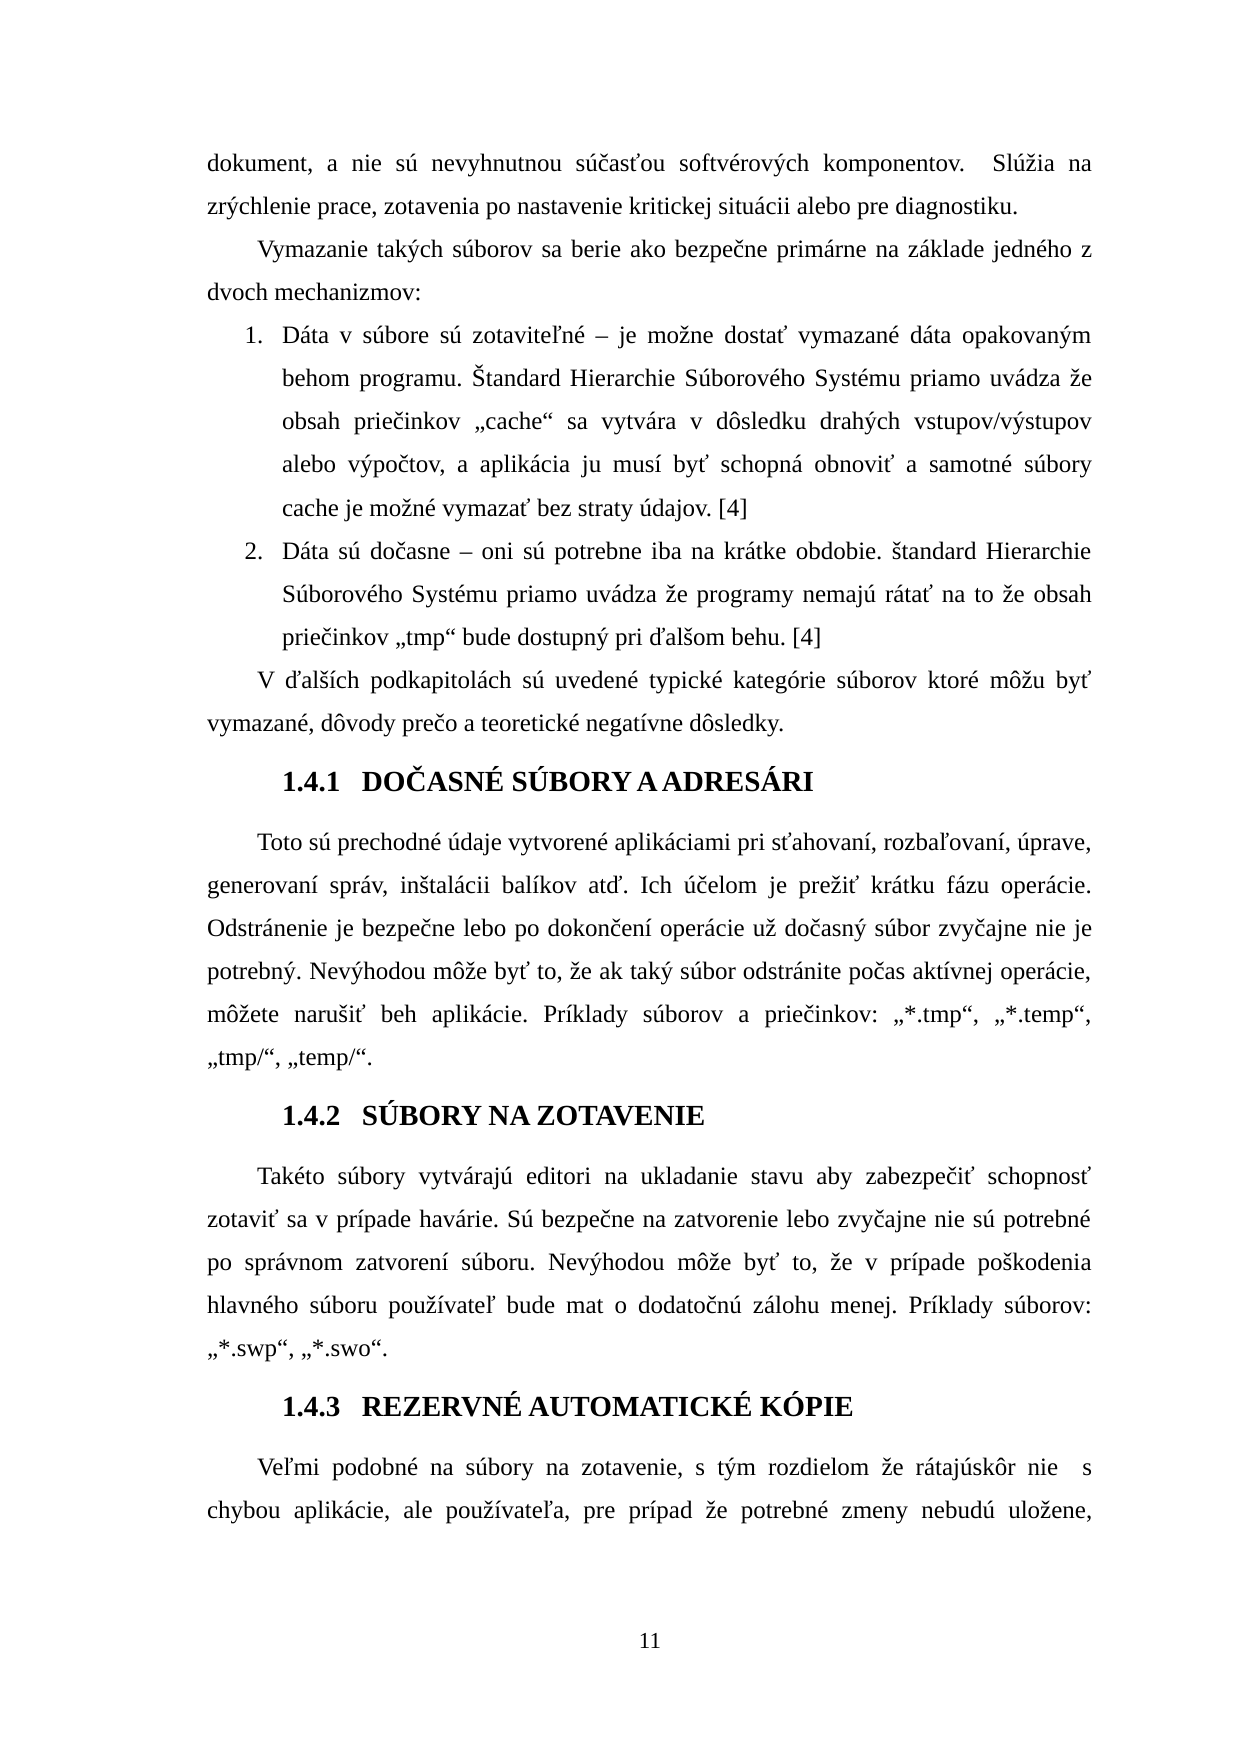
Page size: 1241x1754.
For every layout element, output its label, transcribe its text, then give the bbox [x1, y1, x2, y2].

subtitle Súbory na zotavenie [282, 1098, 1092, 1132]
text Takéto súbory vytvárajú editori na ukladanie stavu aby zabezpečiť schopnosť zotaviť sa v prípade havárie. Sú bezpečne na zatvorenie lebo zvyčajne nie sú potrebné po správnom zatvorení súboru. Nevýhodou môže byť to, že v prípade poškodenia hlavného súboru používateľ bude mat o dodatočnú zálohu menej. Príklady súborov: „*.swp“, „*.swo“. [207, 1161, 1092, 1362]
text Veľmi podobné na súbory na zotavenie, s tým rozdielom že rátajúskôr nie s chybou aplikácie, ale používateľa, pre prípad že potrebné zmeny nebudú uložene, [207, 1452, 1092, 1524]
text Vymazanie takých súborov sa berie ako bezpečne primárne na základe jedného z dvoch mechanizmov: [207, 234, 1092, 306]
subtitle Rezervné automatické kópie [282, 1389, 1092, 1422]
list Dáta v súbore sú zotaviteľné – je možne dostať vymazané dáta opakovaným behom programu. Štandard Hierarchie Súborového Systému priamo uvádza že obsah priečinkov „cache“ sa vytvára v dôsledku drahých vstupov/výstupov alebo výpočtov, a aplikácia ju musí byť schopná obnoviť a samotné súbory cache je možné vymazať bez straty údajov. [4] [244, 320, 1092, 521]
list Dáta sú dočasne – oni sú potrebne iba na krátke obdobie. štandard Hierarchie Súborového Systému priamo uvádza že programy nemajú rátať na to že obsah priečinkov „tmp“ bude dostupný pri ďalšom behu. [4] [244, 536, 1092, 651]
text Toto sú prechodné údaje vytvorené aplikáciami pri sťahovaní, rozbaľovaní, úprave, generovaní správ, inštalácii balíkov atď. Ich účelom je prežiť krátku fázu operácie. Odstránenie je bezpečne lebo po dokončení operácie už dočasný súbor zvyčajne nie je potrebný. Nevýhodou môže byť to, že ak taký súbor odstránite počas aktívnej operácie, môžete narušiť beh aplikácie. Príklady súborov a priečinkov: „*.tmp“, „*.temp“, „tmp/“, „temp/“. [207, 827, 1092, 1071]
subtitle Dočasné súbory a adresári [282, 764, 1092, 797]
text dokument, a nie sú nevyhnutnou súčasťou softvérových komponentov. Slúžia na zrýchlenie prace, zotavenia po nastavenie kritickej situácii alebo pre diagnostiku. [207, 148, 1092, 219]
text V ďalších podkapitolách sú uvedené typické kategórie súborov ktoré môžu byť vymazané, dôvody prečo a teoretické negatívne dôsledky. [207, 665, 1092, 737]
